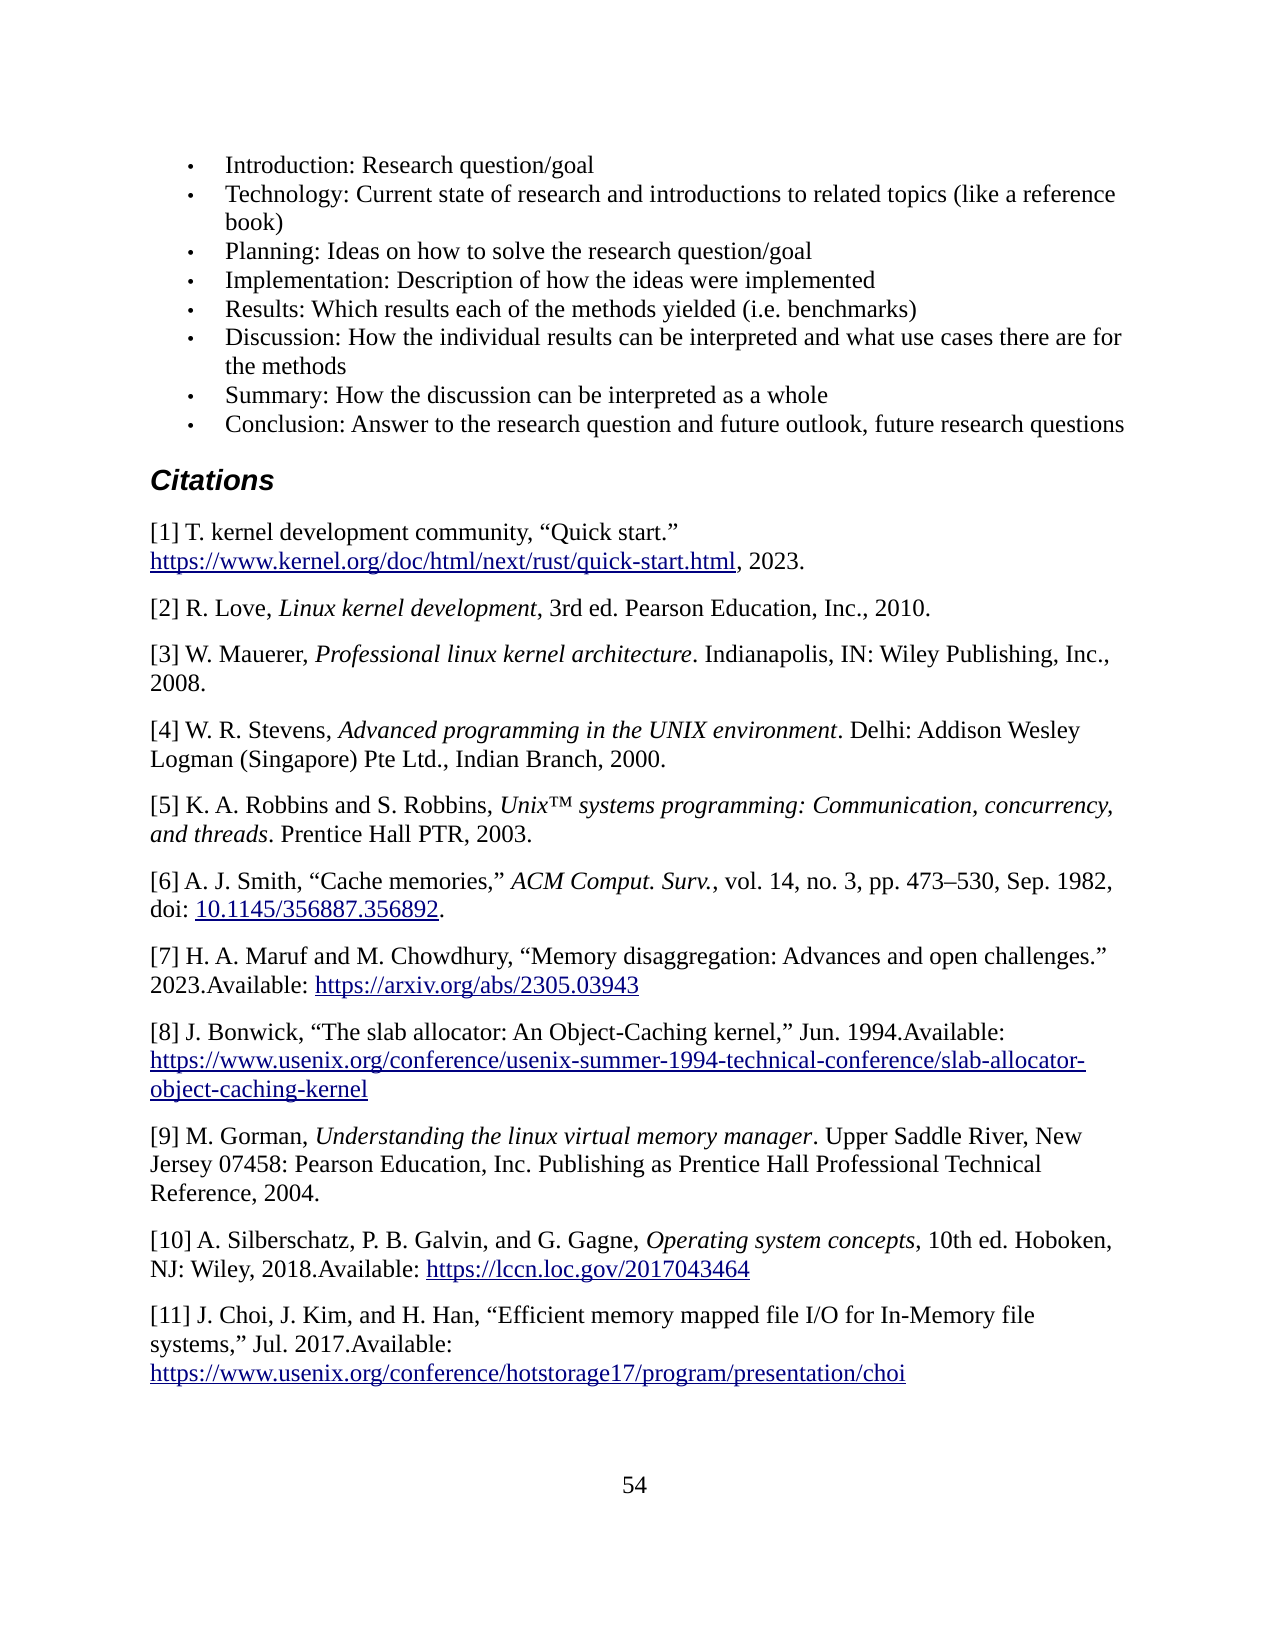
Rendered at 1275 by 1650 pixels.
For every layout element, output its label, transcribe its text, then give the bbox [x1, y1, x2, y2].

text [5] K. A. Robbins and S. Robbins, Unix™ systems programming: Communication, concurrency, and threads. Prentice Hall PTR, 2003. [150, 790, 1125, 848]
text [9] M. Gorman, Understanding the linux virtual memory manager. Upper Saddle River, New Jersey 07458: Pearson Education, Inc. Publishing as Prentice Hall Professional Technical Reference, 2004. [150, 1121, 1125, 1207]
list Conclusion: Answer to the research question and future outlook, future research questions [187, 409, 1125, 437]
list Planning: Ideas on how to solve the research question/goal [187, 236, 1125, 265]
text [6] A. J. Smith, “Cache memories,” ACM Comput. Surv., vol. 14, no. 3, pp. 473–530, Sep. 1982, doi: 10.1145/356887.356892. [150, 866, 1125, 923]
subtitle Citations [150, 462, 1125, 496]
text [2] R. Love, Linux kernel development, 3rd ed. Pearson Education, Inc., 2010. [150, 593, 1125, 622]
text [11] J. Choi, J. Kim, and H. Han, “Efficient memory mapped file I/O for In-Memory file systems,” Jul. 2017.Available: https://www.usenix.org/conference/hotstorage17/program/presentation/choi [150, 1300, 1125, 1387]
list Results: Which results each of the methods yielded (i.e. benchmarks) [187, 294, 1125, 322]
text [1] T. kernel development community, “Quick start.” https://www.kernel.org/doc/html/next/rust/quick-start.html, 2023. [150, 517, 1125, 575]
list Discussion: How the individual results can be interpreted and what use cases there are for the methods [187, 322, 1125, 380]
text [3] W. Mauerer, Professional linux kernel architecture. Indianapolis, IN: Wiley Publishing, Inc., 2008. [150, 639, 1125, 697]
text [4] W. R. Stevens, Advanced programming in the UNIX environment. Delhi: Addison Wesley Logman (Singapore) Pte Ltd., Indian Branch, 2000. [150, 715, 1125, 772]
text [7] H. A. Maruf and M. Chowdhury, “Memory disaggregation: Advances and open challenges.” 2023.Available: https://arxiv.org/abs/2305.03943 [150, 941, 1125, 999]
list Introduction: Research question/goal [187, 150, 1125, 179]
list Summary: How the discussion can be interpreted as a whole [187, 380, 1125, 409]
list Implementation: Description of how the ideas were implemented [187, 265, 1125, 294]
text [10] A. Silberschatz, P. B. Galvin, and G. Gagne, Operating system concepts, 10th ed. Hoboken, NJ: Wiley, 2018.Available: https://lccn.loc.gov/2017043464 [150, 1225, 1125, 1282]
list Technology: Current state of research and introductions to related topics (like a reference book) [187, 179, 1125, 236]
text [8] J. Bonwick, “The slab allocator: An Object-Caching kernel,” Jun. 1994.Available: https://www.usenix.org/conference/usenix-summer-1994-technical-conference/slab-allocator-object-caching-kernel [150, 1017, 1125, 1103]
